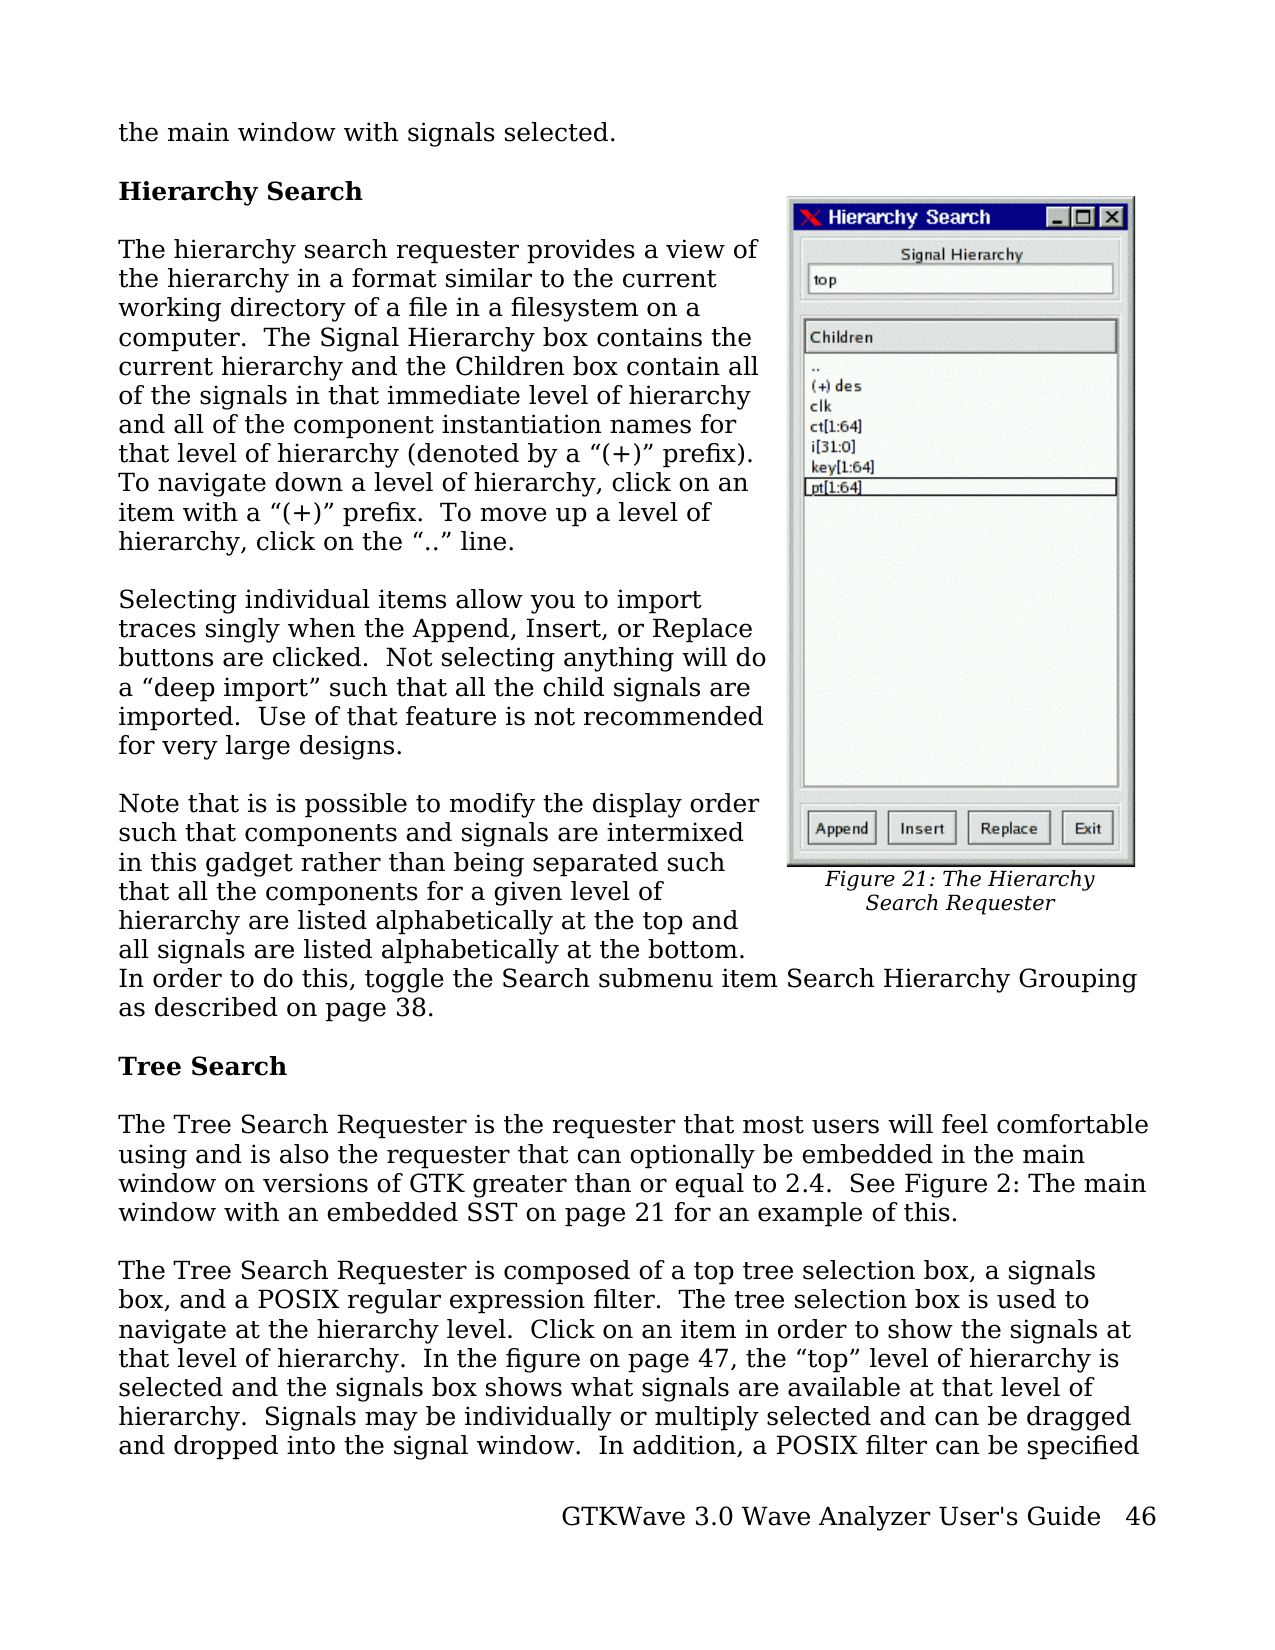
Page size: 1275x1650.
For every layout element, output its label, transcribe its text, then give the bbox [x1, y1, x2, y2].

text The Tree Search Requester is composed of a top tree selection box, a signals box, and a POSIX regular expression filter. The tree selection box is used to navigate at the hierarchy level. Click on an item in order to show the signals at that level of hierarchy. In the figure on page 47, the “top” level of hierarchy is selected and the signals box shows what signals are available at that level of hierarchy. Signals may be individually or multiply selected and can be dragged and dropped into the signal window. In addition, a POSIX filter can be specified [118, 1256, 1157, 1461]
text The hierarchy search requester provides a view of the hierarchy in a format similar to the current working directory of a file in a filesystem on a computer. The Signal Hierarchy box contains the current hierarchy and the Children box contain all of the signals in that immediate level of hierarchy and all of the component instantiation names for that level of hierarchy (denoted by a “(+)” prefix). To navigate down a level of hierarchy, click on an item with a “(+)” prefix. To move up a level of hierarchy, click on the “..” line. [118, 235, 780, 556]
picture [786, 196, 1136, 867]
text Note that is is possible to modify the display order such that components and signals are intermixed in this gadget rather than being separated such that all the components for a given level of hierarchy are listed alphabetically at the top and all signals are listed alphabetically at the bottom. In order to do this, toggle the Search submenu item Search Hierarchy Grouping as described on page 38. [118, 789, 1157, 1023]
text Selecting individual items allow you to import traces singly when the Append, Insert, or Replace buttons are clicked. Not selecting anything will do a “deep import” such that all the child signals are imported. Use of that feature is not recommended for very large designs. [118, 585, 780, 760]
text The Tree Search Requester is the requester that most users will feel comfortable using and is also the requester that can optionally be embedded in the main window on versions of GTK greater than or equal to 2.4. See Figure 2: The main window with an embedded SST on page 20 for an example of this. [118, 1111, 1157, 1227]
text Hierarchy Search [118, 176, 1157, 944]
text the main window with signals selected. [118, 118, 1157, 147]
text Tree Search [118, 1052, 1157, 1081]
text Figure 21: The Hierarchy Search Requester [787, 867, 1135, 915]
